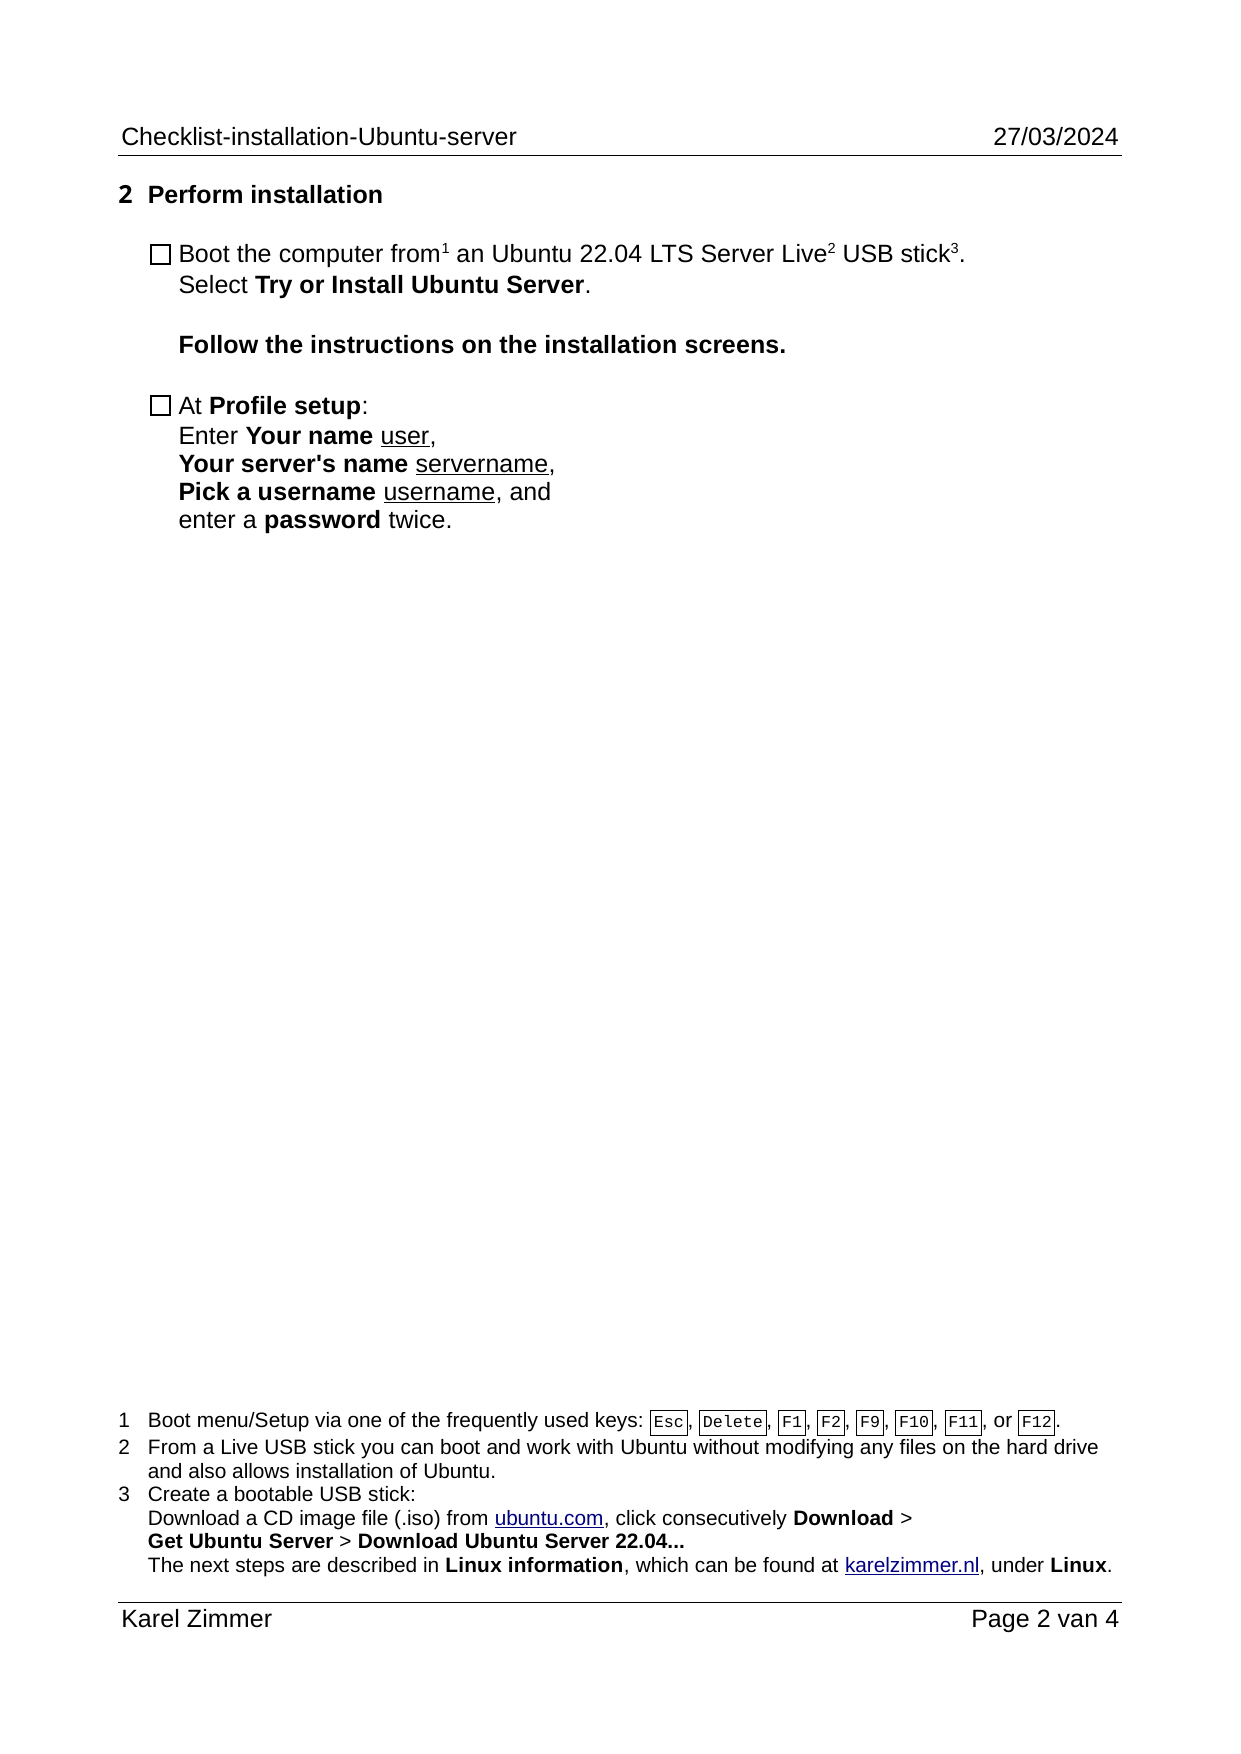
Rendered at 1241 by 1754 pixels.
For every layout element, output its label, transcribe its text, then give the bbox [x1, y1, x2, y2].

table_cell Select Try or Install Ubuntu Server. [177, 269, 1122, 300]
list Perform installation [118, 177, 1122, 211]
table_cell [142, 421, 177, 535]
table_cell Enter Your name user, Your server's name servername, Pick a username username, and enter a password twice. [177, 421, 1122, 535]
table_cell Follow the instructions on the installation screens. [177, 330, 1122, 360]
table_cell [118, 421, 142, 535]
table_cell [118, 360, 142, 391]
table_cell [118, 330, 142, 360]
table_cell [142, 360, 177, 391]
table_cell [118, 391, 142, 421]
table_header [118, 239, 142, 269]
table_cell [142, 330, 177, 360]
table_cell [118, 300, 142, 330]
table_cell [177, 300, 1122, 330]
table_cell [177, 360, 1122, 391]
table_cell At Profile setup: [177, 391, 1122, 421]
table_cell [142, 391, 177, 421]
table_cell [118, 269, 142, 300]
table_header [142, 239, 177, 269]
table_header Boot the computer from an Ubuntu 22.04 LTS Server Live USB stick. [177, 239, 1122, 269]
table_cell [142, 269, 177, 300]
table_cell [142, 300, 177, 330]
